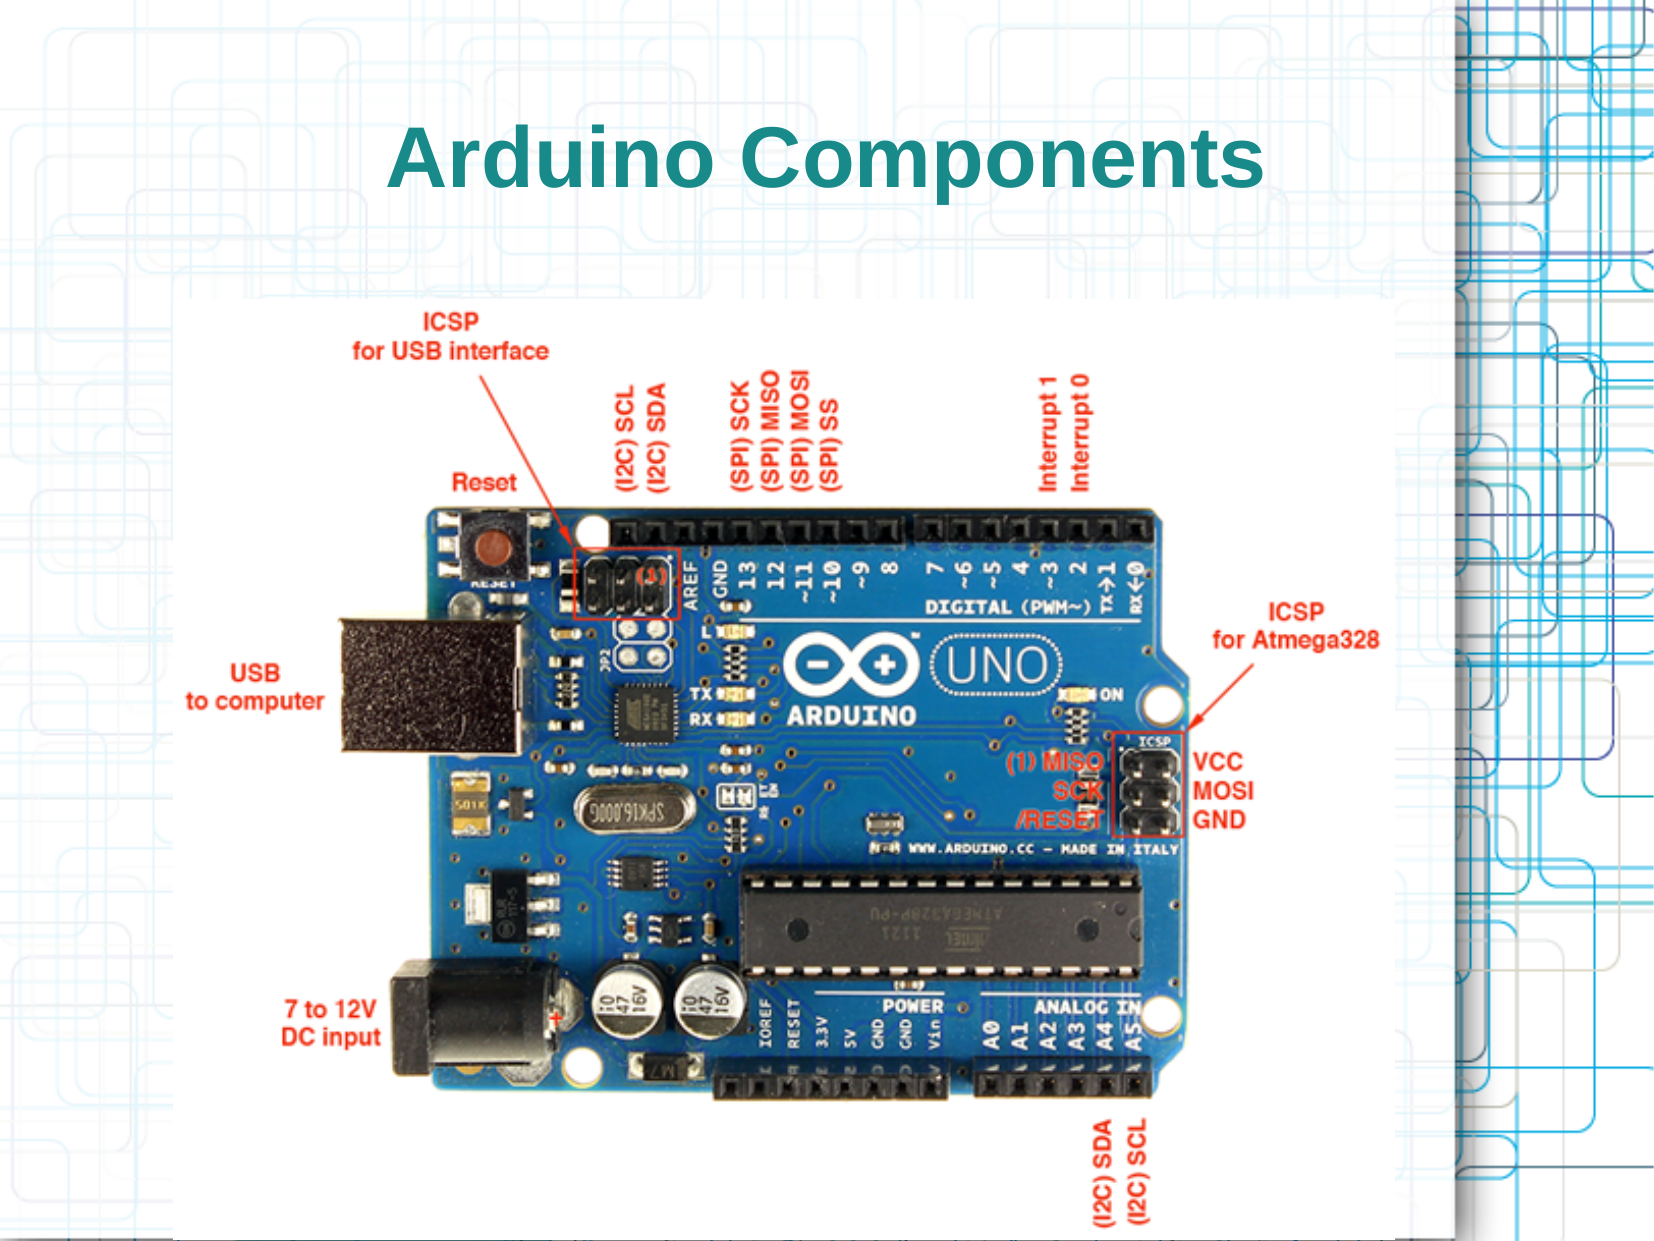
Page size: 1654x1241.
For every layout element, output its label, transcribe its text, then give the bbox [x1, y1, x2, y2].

picture [0, 0, 1654, 1241]
title Arduino Components [82, 49, 1571, 257]
